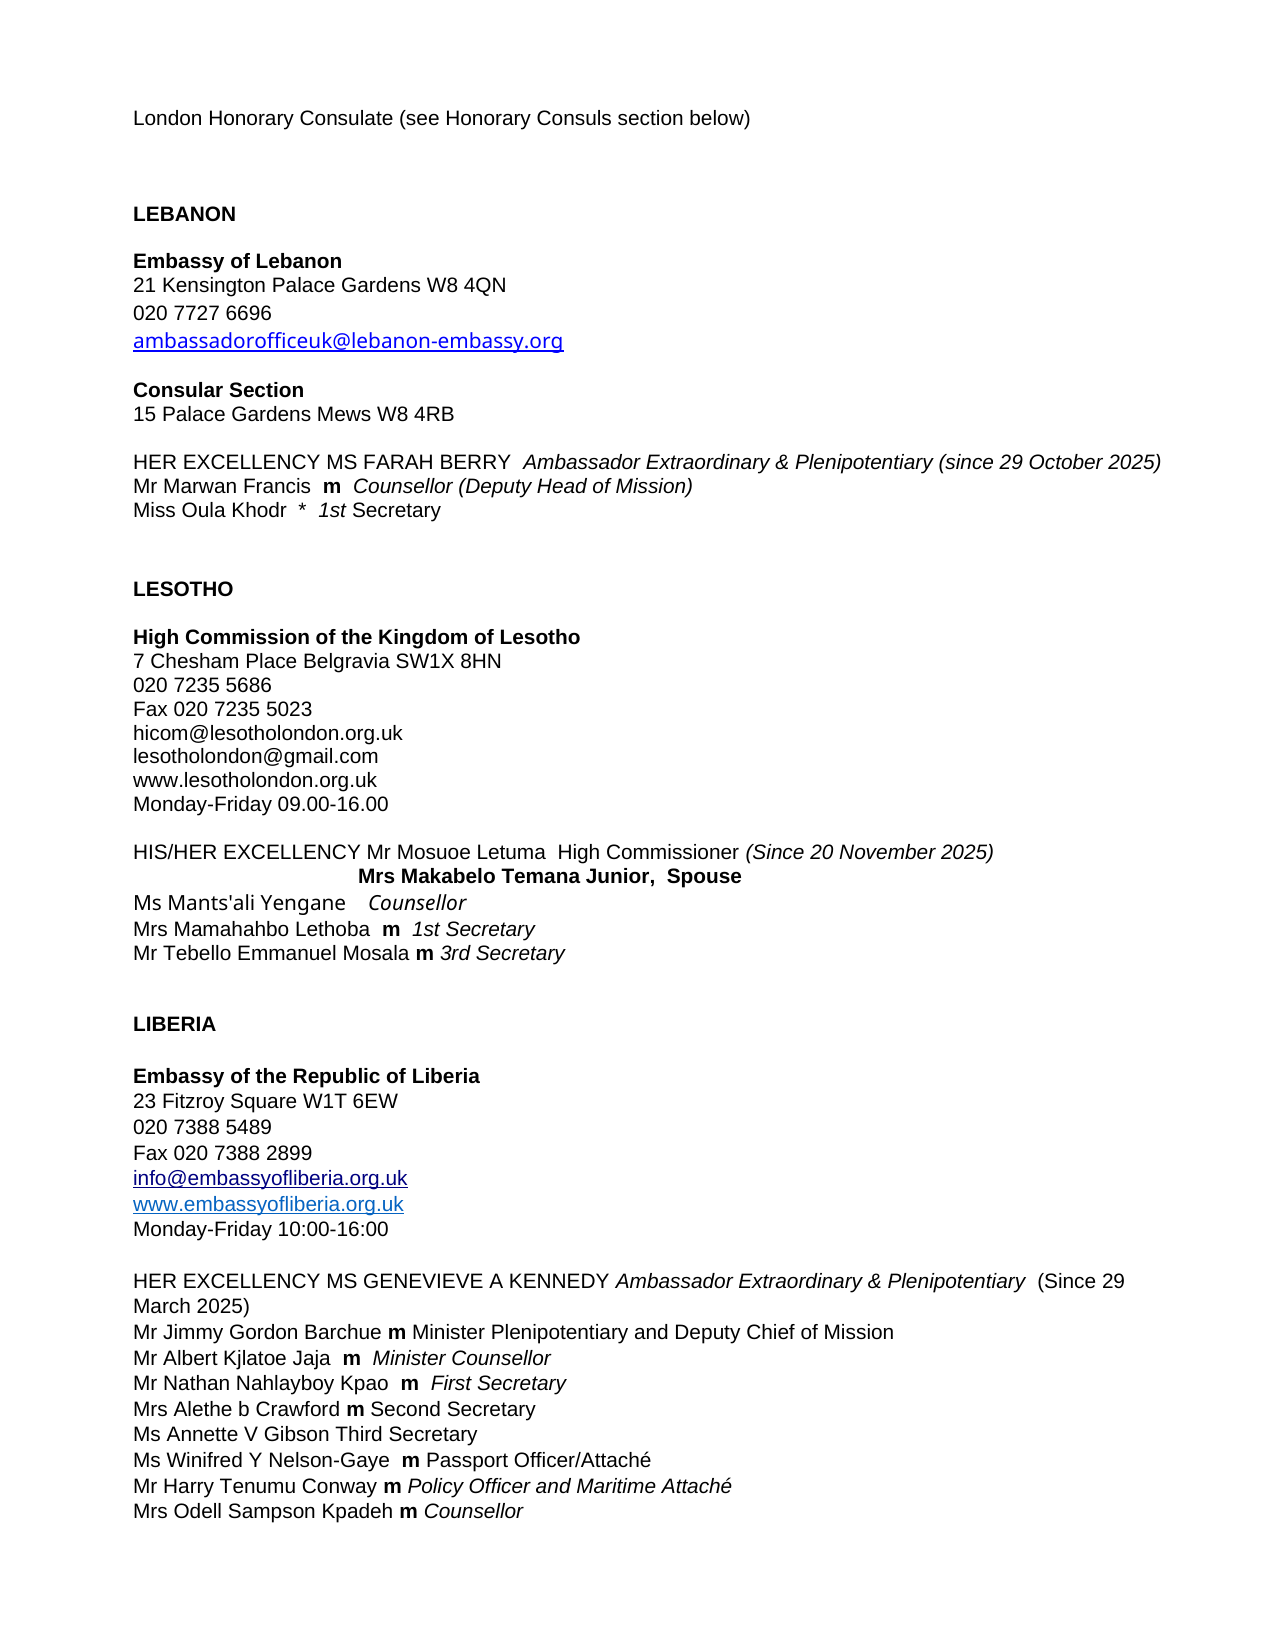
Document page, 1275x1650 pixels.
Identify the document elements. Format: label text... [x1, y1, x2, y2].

text Mr Tebello Emmanuel Mosala m 3rd Secretary [133, 940, 1181, 964]
text Fax 020 7388 2899 [133, 1140, 1181, 1164]
text Ms Mants'ali Yengane Counsellor [133, 888, 1181, 916]
text 15 Palace Gardens Mews W8 4RB [133, 402, 1181, 426]
text Mr Jimmy Gordon Barchue m Minister Plenipotentiary and Deputy Chief of Mission [133, 1320, 1181, 1344]
text Mr Albert Kjlatoe Jaja m Minister Counsellor [133, 1345, 1181, 1369]
text Mrs Odell Sampson Kpadeh m Counsellor [133, 1499, 1181, 1523]
text Mrs Alethe b Crawford m Second Secretary [133, 1397, 1181, 1421]
text 7 Chesham Place Belgravia SW1X 8HN [133, 648, 1181, 672]
text www.embassyofliberia.org.uk [133, 1192, 1181, 1216]
text HER EXCELLENCY MS FARAH BERRY Ambassador Extraordinary & Plenipotentiary (since 29 October 2025) [133, 450, 1181, 474]
text Ms Winifred Y Nelson-Gaye m Passport Officer/Attaché [133, 1448, 1181, 1472]
text Mrs Mamahahbo Lethoba m 1st Secretary [133, 916, 1181, 940]
text Fax 020 7235 5023 [133, 696, 1181, 720]
subtitle Consular Section [133, 378, 1181, 402]
text LEBANON [133, 201, 1181, 225]
text LESOTHO [133, 577, 1181, 601]
text Mrs Makabelo Temana Junior, Spouse [283, 864, 1181, 888]
text 23 Fitzroy Square W1T 6EW [133, 1089, 1181, 1113]
text Mr Nathan Nahlayboy Kpao m First Secretary [133, 1371, 1181, 1395]
text London Honorary Consulate (see Honorary Consuls section below) [133, 106, 1181, 129]
text info@embassyofliberia.org.uk [133, 1166, 1181, 1190]
text 020 7727 6696 [133, 297, 1181, 326]
text LIBERIA [133, 1012, 1181, 1036]
text 020 7235 5686 [133, 672, 1181, 696]
text hicom@lesotholondon.org.uk [133, 720, 1181, 744]
subtitle Embassy of Lebanon [133, 249, 1181, 273]
text HER EXCELLENCY MS GENEVIEVE A KENNEDY Ambassador Extraordinary & Plenipotentiary (Since 29 March 2025) [133, 1268, 1181, 1318]
text Embassy of the Republic of Liberia [133, 1063, 1181, 1087]
text HIS/HER EXCELLENCY Mr Mosuoe Letuma High Commissioner (Since 20 November 2025) [133, 840, 1181, 864]
text 21 Kensington Palace Gardens W8 4QN [133, 273, 1181, 297]
text lesotholondon@gmail.com [133, 744, 1181, 768]
text Mr Harry Tenumu Conway m Policy Officer and Maritime Attaché [133, 1473, 1181, 1497]
text Miss Oula Khodr * 1st Secretary [133, 498, 1181, 522]
text www.lesotholondon.org.uk [133, 768, 1181, 792]
text Mr Marwan Francis m Counsellor (Deputy Head of Mission) [133, 474, 1181, 498]
text High Commission of the Kingdom of Lesotho [133, 624, 1181, 648]
text 020 7388 5489 [133, 1115, 1181, 1139]
text Monday-Friday 10:00-16:00 [133, 1217, 1181, 1241]
text Monday-Friday 09.00-16.00 [133, 792, 1181, 816]
text Ms Annette V Gibson Third Secretary [133, 1422, 1181, 1446]
text ambassadorofficeuk@lebanon-embassy.org [133, 326, 1181, 354]
